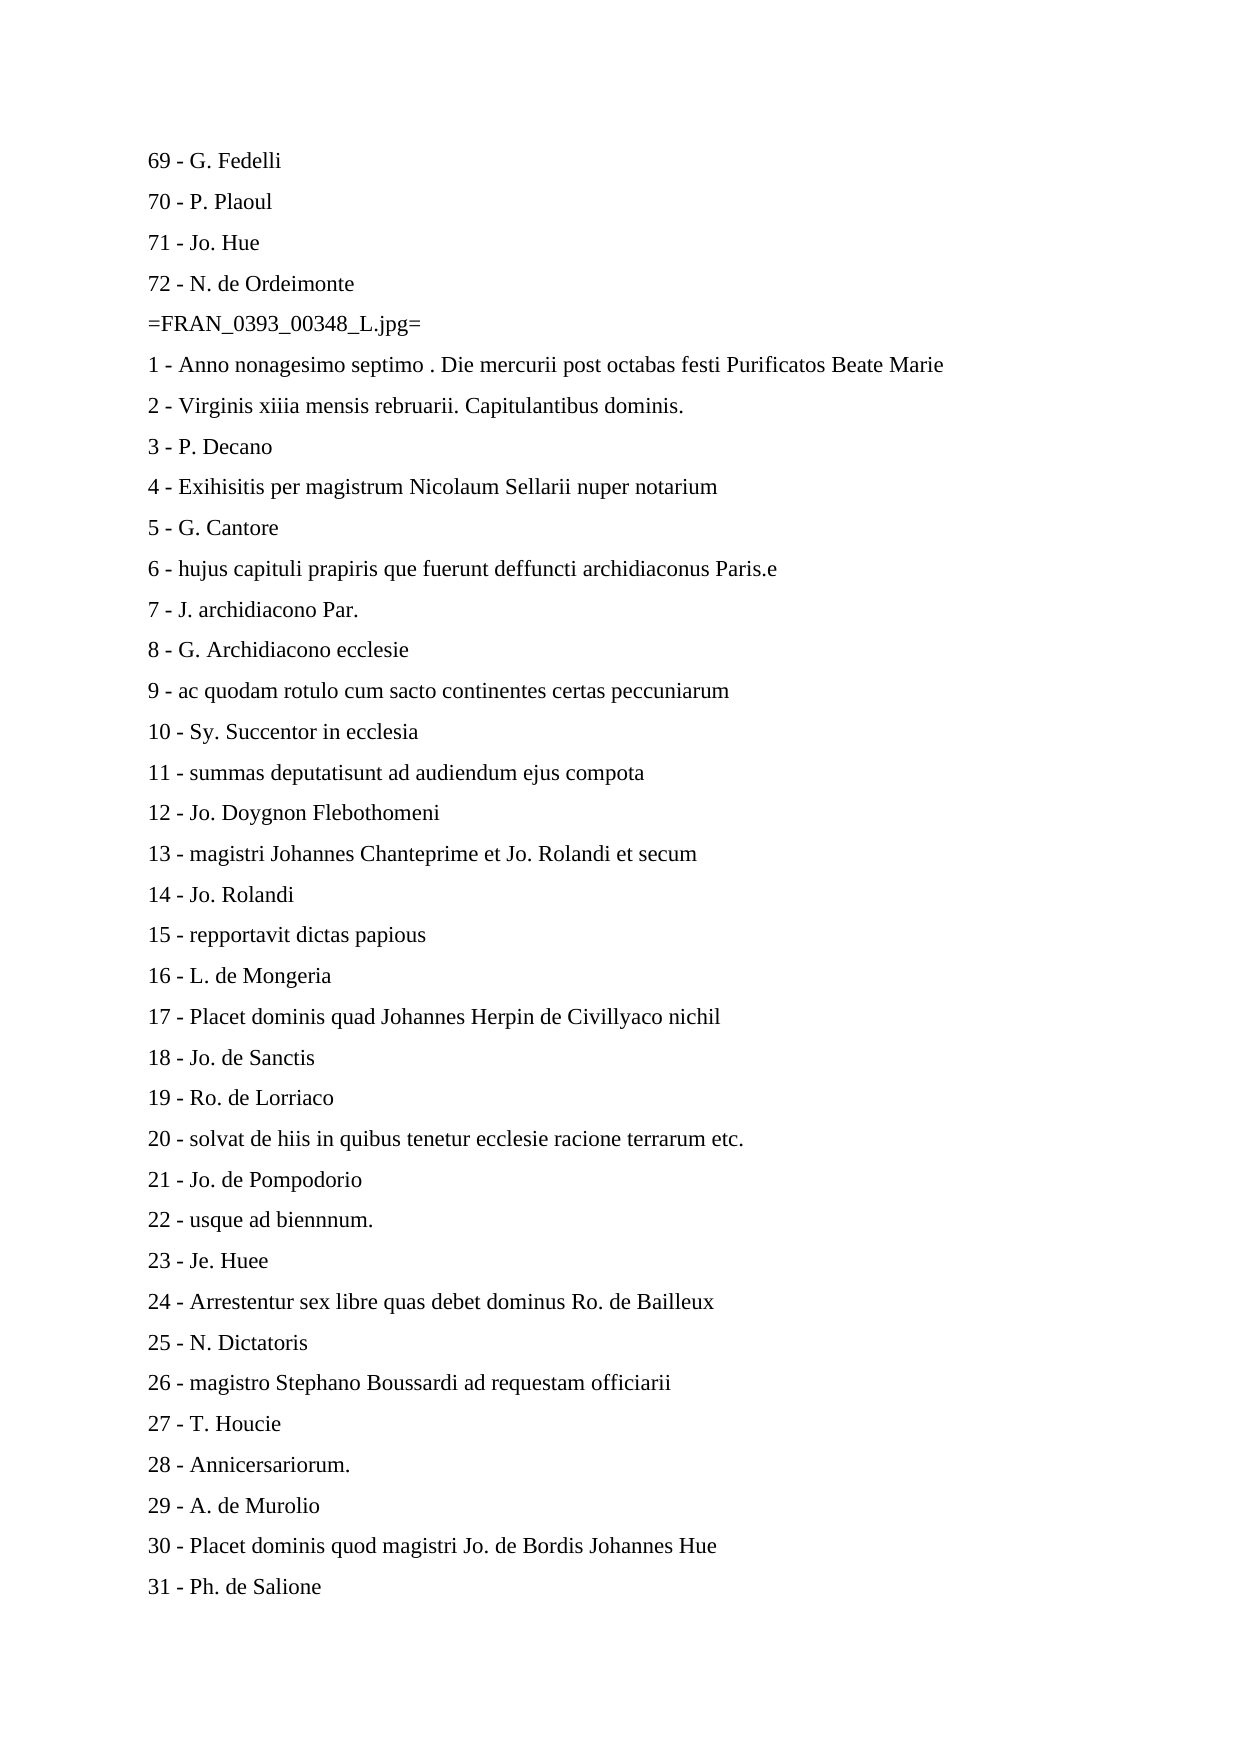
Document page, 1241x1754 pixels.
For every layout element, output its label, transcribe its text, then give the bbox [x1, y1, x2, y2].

text 13 - magistri Johannes Chanteprime et Jo. Rolandi et secum [148, 840, 1093, 866]
text 4 - Exihisitis per magistrum Nicolaum Sellarii nuper notarium [148, 473, 1093, 500]
text 12 - Jo. Doygnon Flebothomeni [148, 799, 1093, 826]
text 20 - solvat de hiis in quibus tenetur ecclesie racione terrarum etc. [148, 1125, 1093, 1151]
text 69 - G. Fedelli [148, 148, 1093, 174]
text 2 - Virginis xiiia mensis rebruarii. Capitulantibus dominis. [148, 392, 1093, 418]
text 26 - magistro Stephano Boussardi ad requestam officiarii [148, 1369, 1093, 1396]
text =FRAN_0393_00348_L.jpg= [148, 311, 1093, 337]
text 11 - summas deputatisunt ad audiendum ejus compota [148, 758, 1093, 785]
text 1 - Anno nonagesimo septimo . Die mercurii post octabas festi Purificatos Beate Marie [148, 351, 1093, 378]
text 72 - N. de Ordeimonte [148, 270, 1093, 296]
text 9 - ac quodam rotulo cum sacto continentes certas peccuniarum [148, 677, 1093, 703]
text 24 - Arrestentur sex libre quas debet dominus Ro. de Bailleux [148, 1288, 1093, 1314]
text 10 - Sy. Succentor in ecclesia [148, 718, 1093, 744]
text 16 - L. de Mongeria [148, 962, 1093, 988]
text 3 - P. Decano [148, 433, 1093, 459]
text 25 - N. Dictatoris [148, 1329, 1093, 1355]
text 21 - Jo. de Pompodorio [148, 1166, 1093, 1192]
text 22 - usque ad biennnum. [148, 1207, 1093, 1233]
text 31 - Ph. de Salione [148, 1573, 1093, 1599]
text 14 - Jo. Rolandi [148, 881, 1093, 907]
text 28 - Annicersariorum. [148, 1451, 1093, 1477]
text 8 - G. Archidiacono ecclesie [148, 636, 1093, 663]
text 71 - Jo. Hue [148, 229, 1093, 255]
text 70 - P. Plaoul [148, 188, 1093, 215]
text 17 - Placet dominis quad Johannes Herpin de Civillyaco nichil [148, 1003, 1093, 1029]
text 19 - Ro. de Lorriaco [148, 1084, 1093, 1111]
text 7 - J. archidiacono Par. [148, 596, 1093, 622]
text 27 - T. Houcie [148, 1410, 1093, 1437]
text 30 - Placet dominis quod magistri Jo. de Bordis Johannes Hue [148, 1532, 1093, 1559]
text 15 - repportavit dictas papious [148, 921, 1093, 948]
text 5 - G. Cantore [148, 514, 1093, 541]
text 29 - A. de Murolio [148, 1492, 1093, 1518]
text 6 - hujus capituli prapiris que fuerunt deffuncti archidiaconus Paris.e [148, 555, 1093, 581]
text 18 - Jo. de Sanctis [148, 1044, 1093, 1070]
text 23 - Je. Huee [148, 1247, 1093, 1274]
